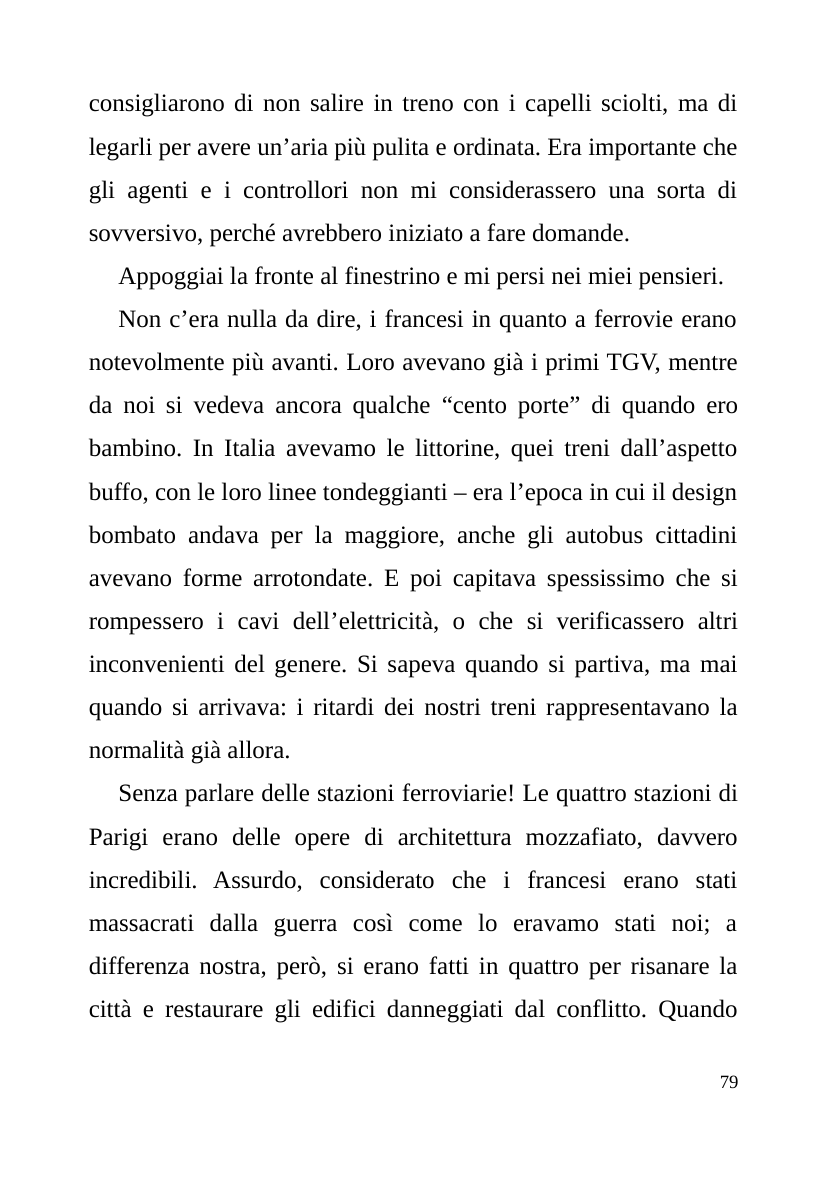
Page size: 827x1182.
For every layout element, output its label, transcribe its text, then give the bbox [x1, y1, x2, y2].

text Senza parlare delle stazioni ferroviarie! Le quattro stazioni di Parigi erano delle opere di architettura mozzafiato, davvero incredibili. Assurdo, considerato che i francesi erano stati massacrati dalla guerra così come lo eravamo stati noi; a differenza nostra, però, si erano fatti in quattro per risanare la città e restaurare gli edifici danneggiati dal conflitto. Quando [88, 778, 738, 1023]
text Non c’era nulla da dire, i francesi in quanto a ferrovie erano notevolmente più avanti. Loro avevano già i primi TGV, mentre da noi si vedeva ancora qualche “cento porte” di quando ero bambino. In Italia avevamo le littorine, quei treni dall’aspetto buffo, con le loro linee tondeggianti – era l’epoca in cui il design bombato andava per la maggiore, anche gli autobus cittadini avevano forme arrotondate. E poi capitava spessissimo che si rompessero i cavi dell’elettricità, o che si verificassero altri inconvenienti del genere. Si sapeva quando si partiva, ma mai quando si arrivava: i ritardi dei nostri treni rappresentavano la normalità già allora. [88, 304, 738, 764]
text consigliarono di non salire in treno con i capelli sciolti, ma di legarli per avere un’aria più pulita e ordinata. Era importante che gli agenti e i controllori non mi considerassero una sorta di sovversivo, perché avrebbero iniziato a fare domande. [88, 88, 738, 247]
text Appoggiai la fronte al finestrino e mi persi nei miei pensieri. [88, 261, 738, 290]
